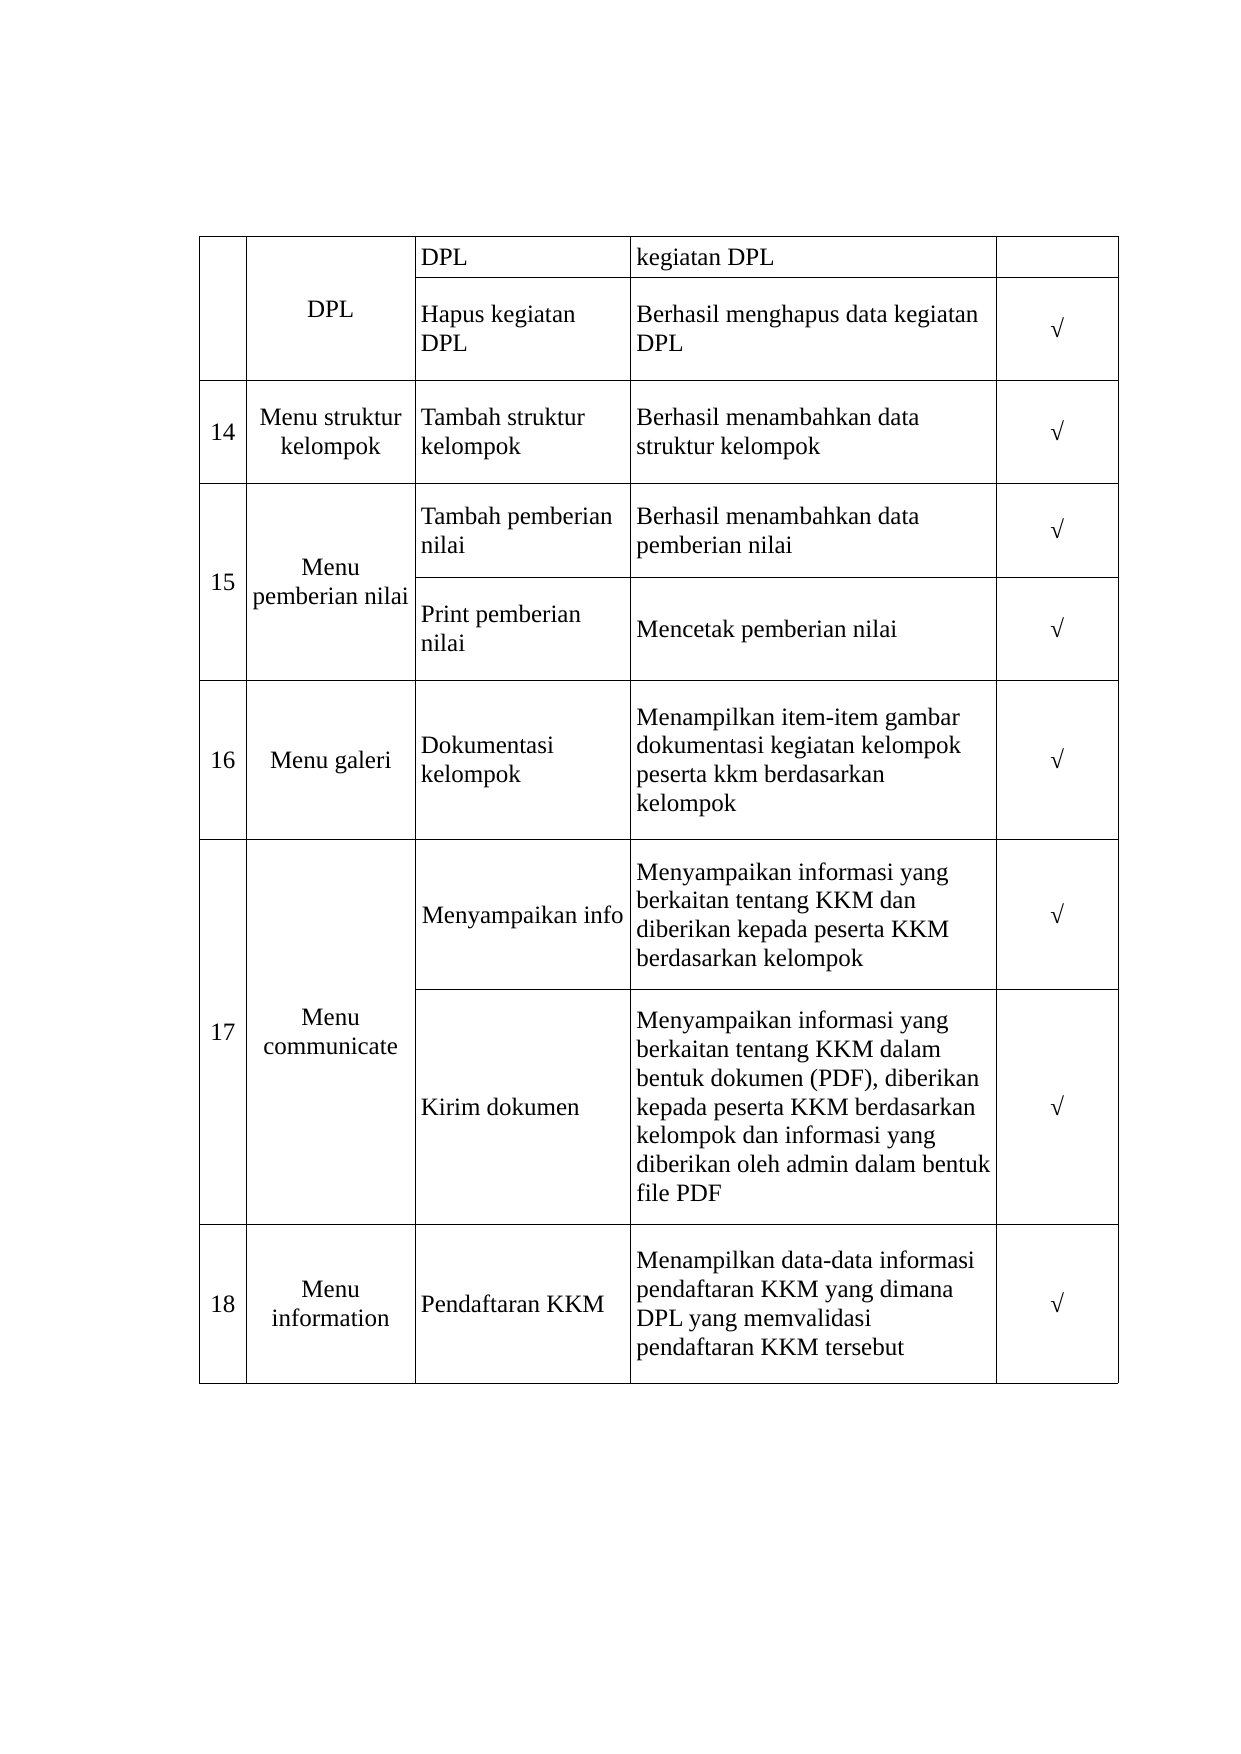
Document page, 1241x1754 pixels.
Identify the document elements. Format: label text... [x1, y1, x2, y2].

table_cell Berhasil menghapus data kegiatan DPL [631, 278, 996, 380]
table_cell Pendaftaran KKM [416, 1225, 630, 1383]
table_cell √ [997, 681, 1118, 839]
table_cell Print pemberian nilai [416, 578, 630, 680]
table_cell Dokumentasi kelompok [416, 681, 630, 839]
table_cell Hapus kegiatan DPL [416, 278, 630, 380]
table_cell Menu pemberian nilai [247, 484, 415, 680]
table_cell [997, 237, 1118, 277]
table_cell √ [997, 1225, 1118, 1383]
table_cell Menu galeri [247, 681, 415, 839]
table_cell Berhasil menambahkan data pemberian nilai [631, 484, 996, 577]
table_cell Kirim dokumen [416, 990, 630, 1223]
table_cell 18 [200, 1225, 246, 1383]
table_cell Berhasil menambahkan data struktur kelompok [631, 381, 996, 483]
table_cell 16 [200, 681, 246, 839]
table_cell 14 [200, 381, 246, 483]
table_cell 15 [200, 484, 246, 680]
table_cell √ [997, 484, 1118, 577]
table_cell Menu information [247, 1225, 415, 1383]
table_cell Menu struktur kelompok [247, 381, 415, 483]
table_cell Menyampaikan info [416, 840, 630, 989]
table_cell Menyampaikan informasi yang berkaitan tentang KKM dan diberikan kepada peserta KKM berdasarkan kelompok [631, 840, 996, 989]
table_cell Menampilkan data-data informasi pendaftaran KKM yang dimana DPL yang memvalidasi pendaftaran KKM tersebut [631, 1225, 996, 1383]
table_cell [200, 237, 246, 380]
table_cell √ [997, 381, 1118, 483]
table_cell √ [997, 578, 1118, 680]
table_cell √ [997, 278, 1118, 380]
table_cell √ [997, 990, 1118, 1223]
table_cell Tambah pemberian nilai [416, 484, 630, 577]
table_cell Tambah struktur kelompok [416, 381, 630, 483]
table_cell Mencetak pemberian nilai [631, 578, 996, 680]
table_cell Menyampaikan informasi yang berkaitan tentang KKM dalam bentuk dokumen (PDF), diberikan kepada peserta KKM berdasarkan kelompok dan informasi yang diberikan oleh admin dalam bentuk file PDF [631, 990, 996, 1223]
table_cell Menu communicate [247, 840, 415, 1223]
table_cell √ [997, 840, 1118, 989]
table_cell kegiatan DPL [631, 237, 996, 277]
table_cell 17 [200, 840, 246, 1223]
table_cell DPL [247, 237, 415, 380]
table_cell Menampilkan item-item gambar dokumentasi kegiatan kelompok peserta kkm berdasarkan kelompok [631, 681, 996, 839]
table_cell DPL [416, 237, 630, 277]
